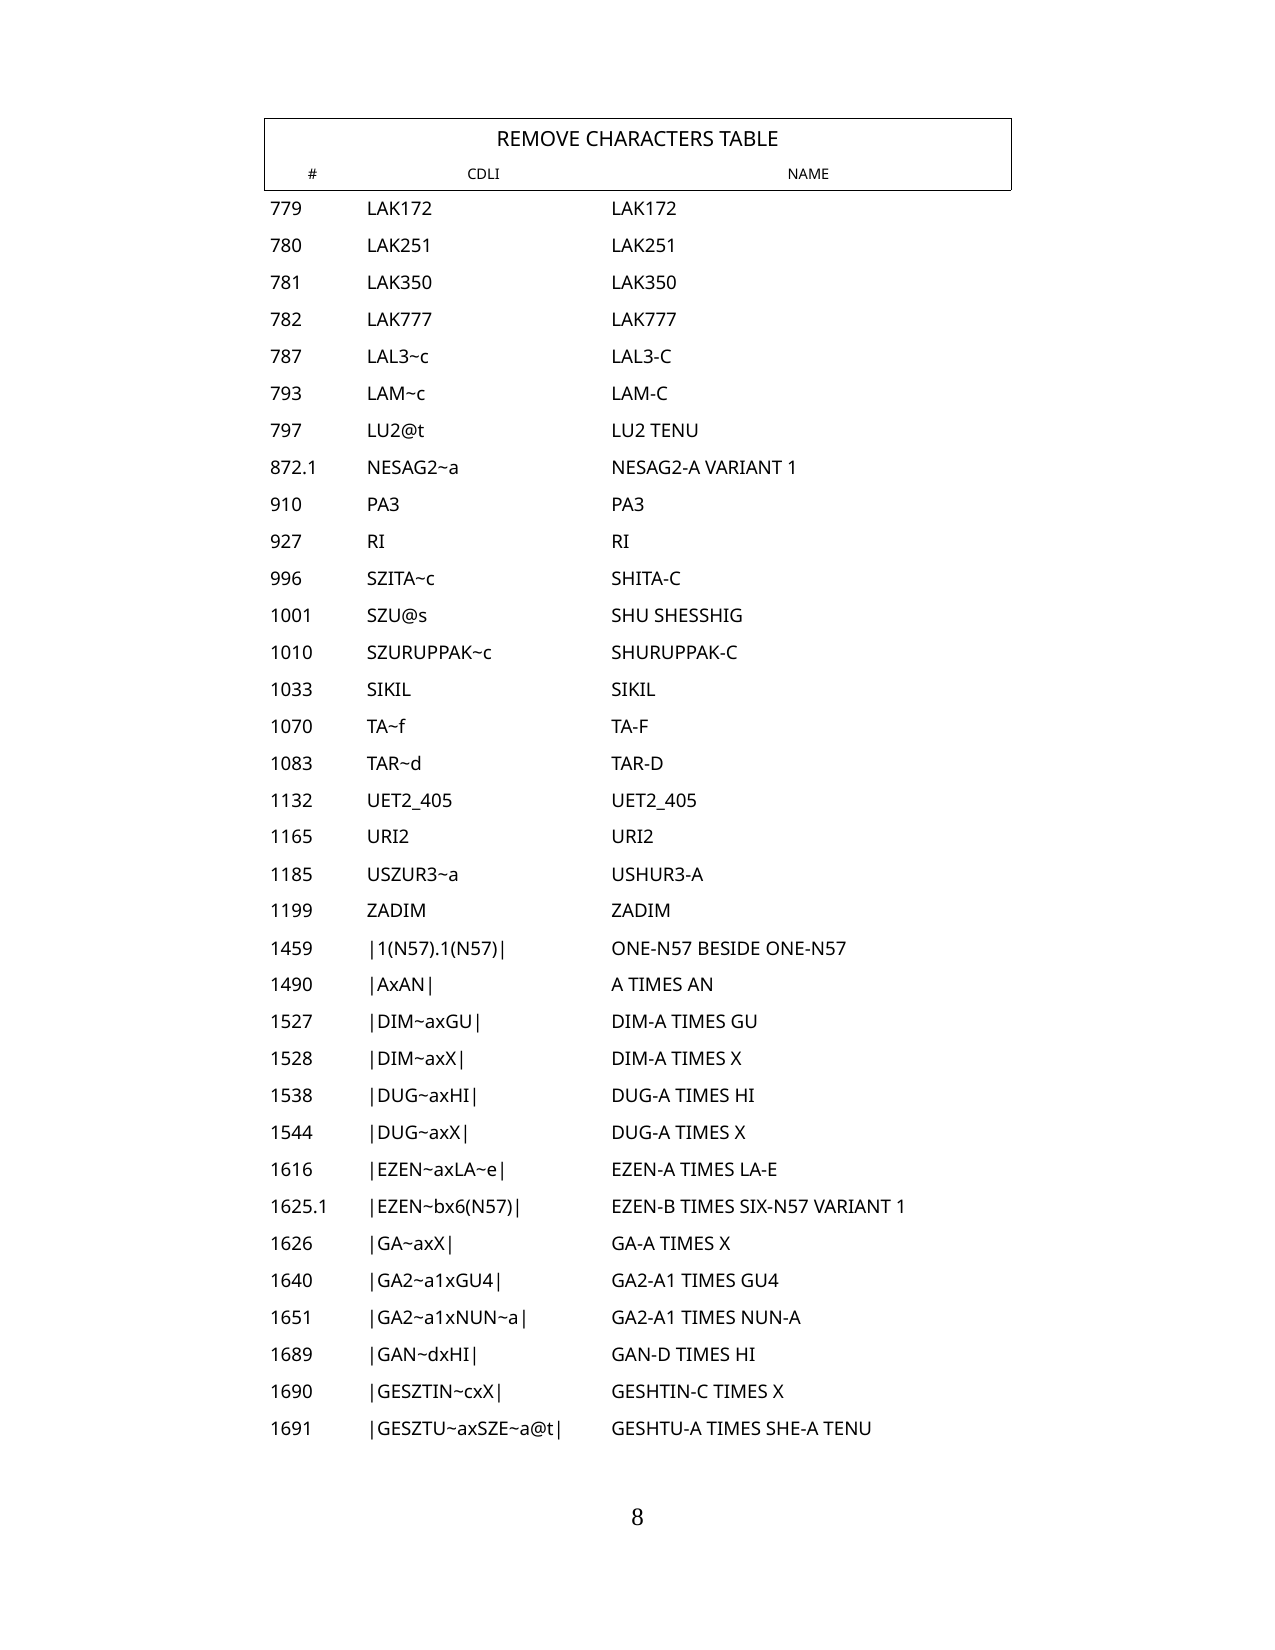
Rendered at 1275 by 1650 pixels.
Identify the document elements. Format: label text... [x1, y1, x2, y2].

table_cell 1690 [264, 1373, 361, 1410]
table_cell # [265, 158, 361, 189]
table_cell LAM~c [361, 374, 606, 411]
table_cell |EZEN~bx6(N57)| [361, 1188, 606, 1225]
table_cell SZITA~c [361, 559, 606, 596]
table_cell A TIMES AN [606, 966, 1011, 1003]
table_cell LAM-C [606, 374, 1011, 411]
table_cell EZEN-B TIMES SIX-N57 VARIANT 1 [606, 1188, 1011, 1225]
table_cell TA-F [606, 707, 1011, 744]
table_cell 797 [264, 411, 361, 448]
table_cell LAK350 [361, 264, 606, 300]
table_cell 781 [264, 264, 361, 300]
table_cell 793 [264, 374, 361, 411]
table_cell 1459 [264, 929, 361, 966]
table_cell SHURUPPAK-C [606, 633, 1011, 670]
table_cell LAL3-C [606, 338, 1011, 374]
table_cell GAN-D TIMES HI [606, 1336, 1011, 1373]
table_cell 1651 [264, 1299, 361, 1336]
table_cell GESHTIN-C TIMES X [606, 1373, 1011, 1410]
table_cell |DIM~axGU| [361, 1003, 606, 1040]
table_cell LAK777 [606, 300, 1011, 337]
table_cell USZUR3~a [361, 855, 606, 892]
table_cell LAK172 [361, 191, 606, 226]
table_cell |GA2~a1xGU4| [361, 1262, 606, 1299]
table_cell SHITA-C [606, 559, 1011, 596]
table_header REMOVE CHARACTERS TABLE [265, 119, 1011, 158]
table_cell 1185 [264, 855, 361, 892]
table_cell 927 [264, 522, 361, 559]
table_cell 1538 [264, 1077, 361, 1114]
table_cell SZU@s [361, 596, 606, 633]
table_cell PA3 [361, 485, 606, 522]
table_cell 782 [264, 300, 361, 337]
table_cell ZADIM [361, 892, 606, 929]
table_cell UET2_405 [606, 781, 1011, 818]
table_cell 1132 [264, 781, 361, 818]
table_cell 1626 [264, 1225, 361, 1262]
table_cell 1199 [264, 892, 361, 929]
table_cell 1625.1 [264, 1188, 361, 1225]
table_cell |GAN~dxHI| [361, 1336, 606, 1373]
table_cell LU2@t [361, 411, 606, 448]
table_cell 1083 [264, 744, 361, 781]
table_cell LAK777 [361, 300, 606, 337]
table_cell |GESZTU~axSZE~a@t| [361, 1410, 606, 1447]
table_cell LAK251 [606, 226, 1011, 263]
table_cell 779 [264, 191, 361, 226]
table_cell 1010 [264, 633, 361, 670]
table_cell 1033 [264, 670, 361, 707]
table_cell SHU SHESSHIG [606, 596, 1011, 633]
table_cell GA-A TIMES X [606, 1225, 1011, 1262]
table_cell |DUG~axHI| [361, 1077, 606, 1114]
table_cell SIKIL [606, 670, 1011, 707]
table_cell |DIM~axX| [361, 1040, 606, 1077]
table_cell RI [606, 522, 1011, 559]
table_cell 1527 [264, 1003, 361, 1040]
table_cell |AxAN| [361, 966, 606, 1003]
table_cell 1528 [264, 1040, 361, 1077]
table_cell 1691 [264, 1410, 361, 1447]
table_cell LAL3~c [361, 338, 606, 374]
table_cell DUG-A TIMES HI [606, 1077, 1011, 1114]
table_cell DIM-A TIMES X [606, 1040, 1011, 1077]
table_cell LU2 TENU [606, 411, 1011, 448]
table_cell GESHTU-A TIMES SHE-A TENU [606, 1410, 1011, 1447]
table_cell EZEN-A TIMES LA-E [606, 1151, 1011, 1188]
table_cell |EZEN~axLA~e| [361, 1151, 606, 1188]
table_cell URI2 [606, 818, 1011, 855]
table_cell SIKIL [361, 670, 606, 707]
table_cell 1640 [264, 1262, 361, 1299]
table_cell UET2_405 [361, 781, 606, 818]
table_cell TAR-D [606, 744, 1011, 781]
table_cell URI2 [361, 818, 606, 855]
table_cell 1616 [264, 1151, 361, 1188]
table_cell 780 [264, 226, 361, 263]
table_cell 1001 [264, 596, 361, 633]
table_cell NAME [606, 158, 1011, 189]
table_cell CDLI [361, 158, 606, 189]
table_cell |DUG~axX| [361, 1114, 606, 1151]
table_cell PA3 [606, 485, 1011, 522]
table_cell DUG-A TIMES X [606, 1114, 1011, 1151]
table_cell TAR~d [361, 744, 606, 781]
table_cell 1165 [264, 818, 361, 855]
table_cell |GA2~a1xNUN~a| [361, 1299, 606, 1336]
table_cell 910 [264, 485, 361, 522]
table_cell ONE-N57 BESIDE ONE-N57 [606, 929, 1011, 966]
table_cell TA~f [361, 707, 606, 744]
table_cell 787 [264, 338, 361, 374]
table_cell ZADIM [606, 892, 1011, 929]
table_cell 1490 [264, 966, 361, 1003]
table_cell LAK172 [606, 191, 1011, 226]
table_cell 1689 [264, 1336, 361, 1373]
table_cell USHUR3-A [606, 855, 1011, 892]
table_cell RI [361, 522, 606, 559]
table_cell NESAG2-A VARIANT 1 [606, 448, 1011, 485]
table_cell SZURUPPAK~c [361, 633, 606, 670]
table_cell NESAG2~a [361, 448, 606, 485]
table_cell 1544 [264, 1114, 361, 1151]
table_cell |GA~axX| [361, 1225, 606, 1262]
table_cell LAK251 [361, 226, 606, 263]
table_cell LAK350 [606, 264, 1011, 300]
table_cell |GESZTIN~cxX| [361, 1373, 606, 1410]
table_cell DIM-A TIMES GU [606, 1003, 1011, 1040]
table_cell 872.1 [264, 448, 361, 485]
table_cell GA2-A1 TIMES GU4 [606, 1262, 1011, 1299]
table_cell GA2-A1 TIMES NUN-A [606, 1299, 1011, 1336]
table_cell 1070 [264, 707, 361, 744]
table_cell 996 [264, 559, 361, 596]
table_cell |1(N57).1(N57)| [361, 929, 606, 966]
